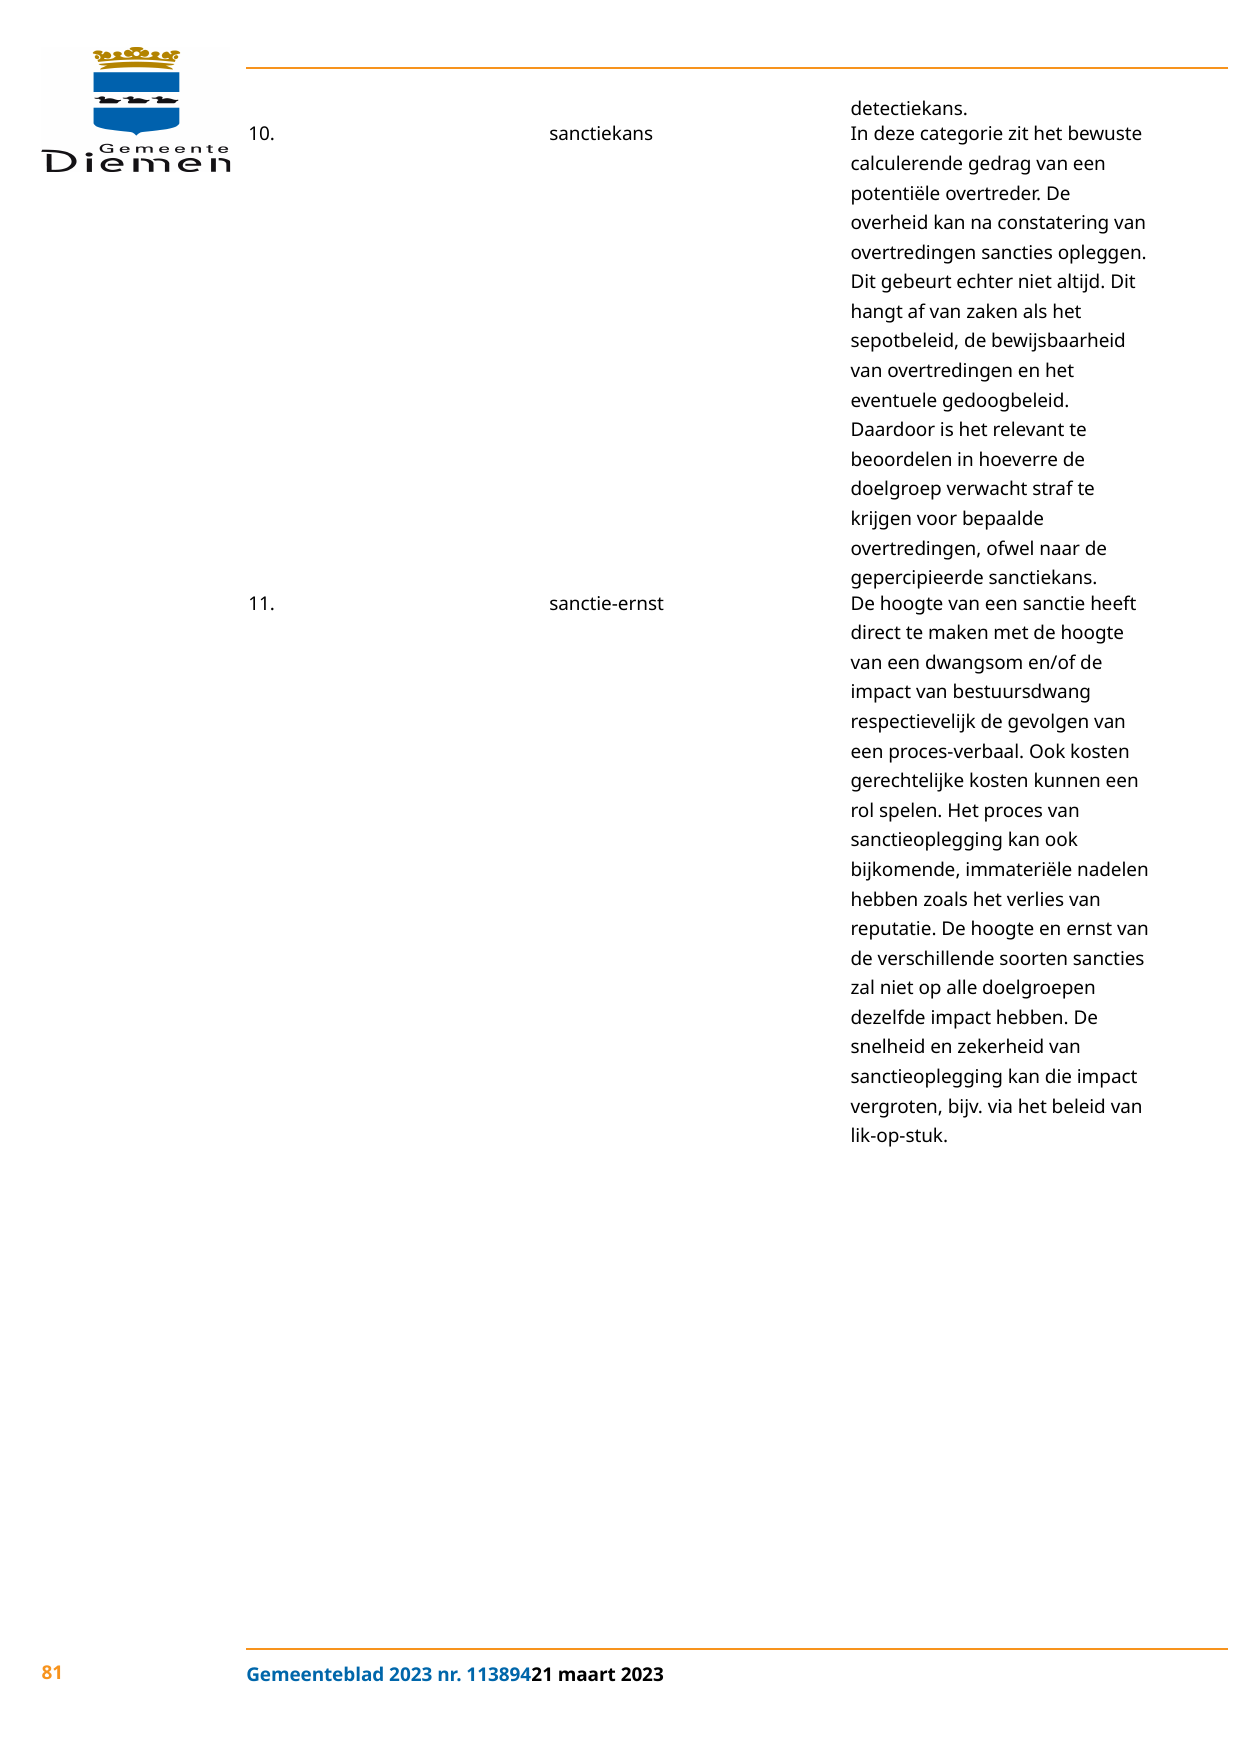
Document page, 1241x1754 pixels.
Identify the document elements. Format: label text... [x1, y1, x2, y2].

table_cell [248, 95, 549, 121]
table_cell detectiekans. [850, 95, 1152, 121]
table_cell In deze categorie zit het bewuste calculerende gedrag van een potentiële overtreder. De overheid kan na constatering van overtredingen sancties opleggen. Dit gebeurt echter niet altijd. Dit hangt af van zaken als het sepotbeleid, de bewijsbaarheid van overtredingen en het eventuele gedoogbeleid. Daardoor is het relevant te beoordelen in hoeverre de doelgroep verwacht straf te krijgen voor bepaalde overtredingen, ofwel naar de gepercipieerde sanctiekans. [850, 121, 1152, 590]
table_cell sanctie-ernst [549, 590, 850, 1148]
table_cell 10. [248, 121, 549, 590]
table_cell [549, 95, 850, 121]
table_cell 11. [248, 590, 549, 1148]
table_cell sanctiekans [549, 121, 850, 590]
picture [41, 47, 231, 172]
table_cell De hoogte van een sanctie heeft direct te maken met de hoogte van een dwangsom en/of de impact van bestuursdwang respectievelijk de gevolgen van een proces-verbaal. Ook kosten gerechtelijke kosten kunnen een rol spelen. Het proces van sanctieoplegging kan ook bijkomende, immateriële nadelen hebben zoals het verlies van reputatie. De hoogte en ernst van de verschillende soorten sancties zal niet op alle doelgroepen dezelfde impact hebben. De snelheid en zekerheid van sanctieoplegging kan die impact vergroten, bijv. via het beleid van lik-op-stuk. [850, 590, 1152, 1148]
